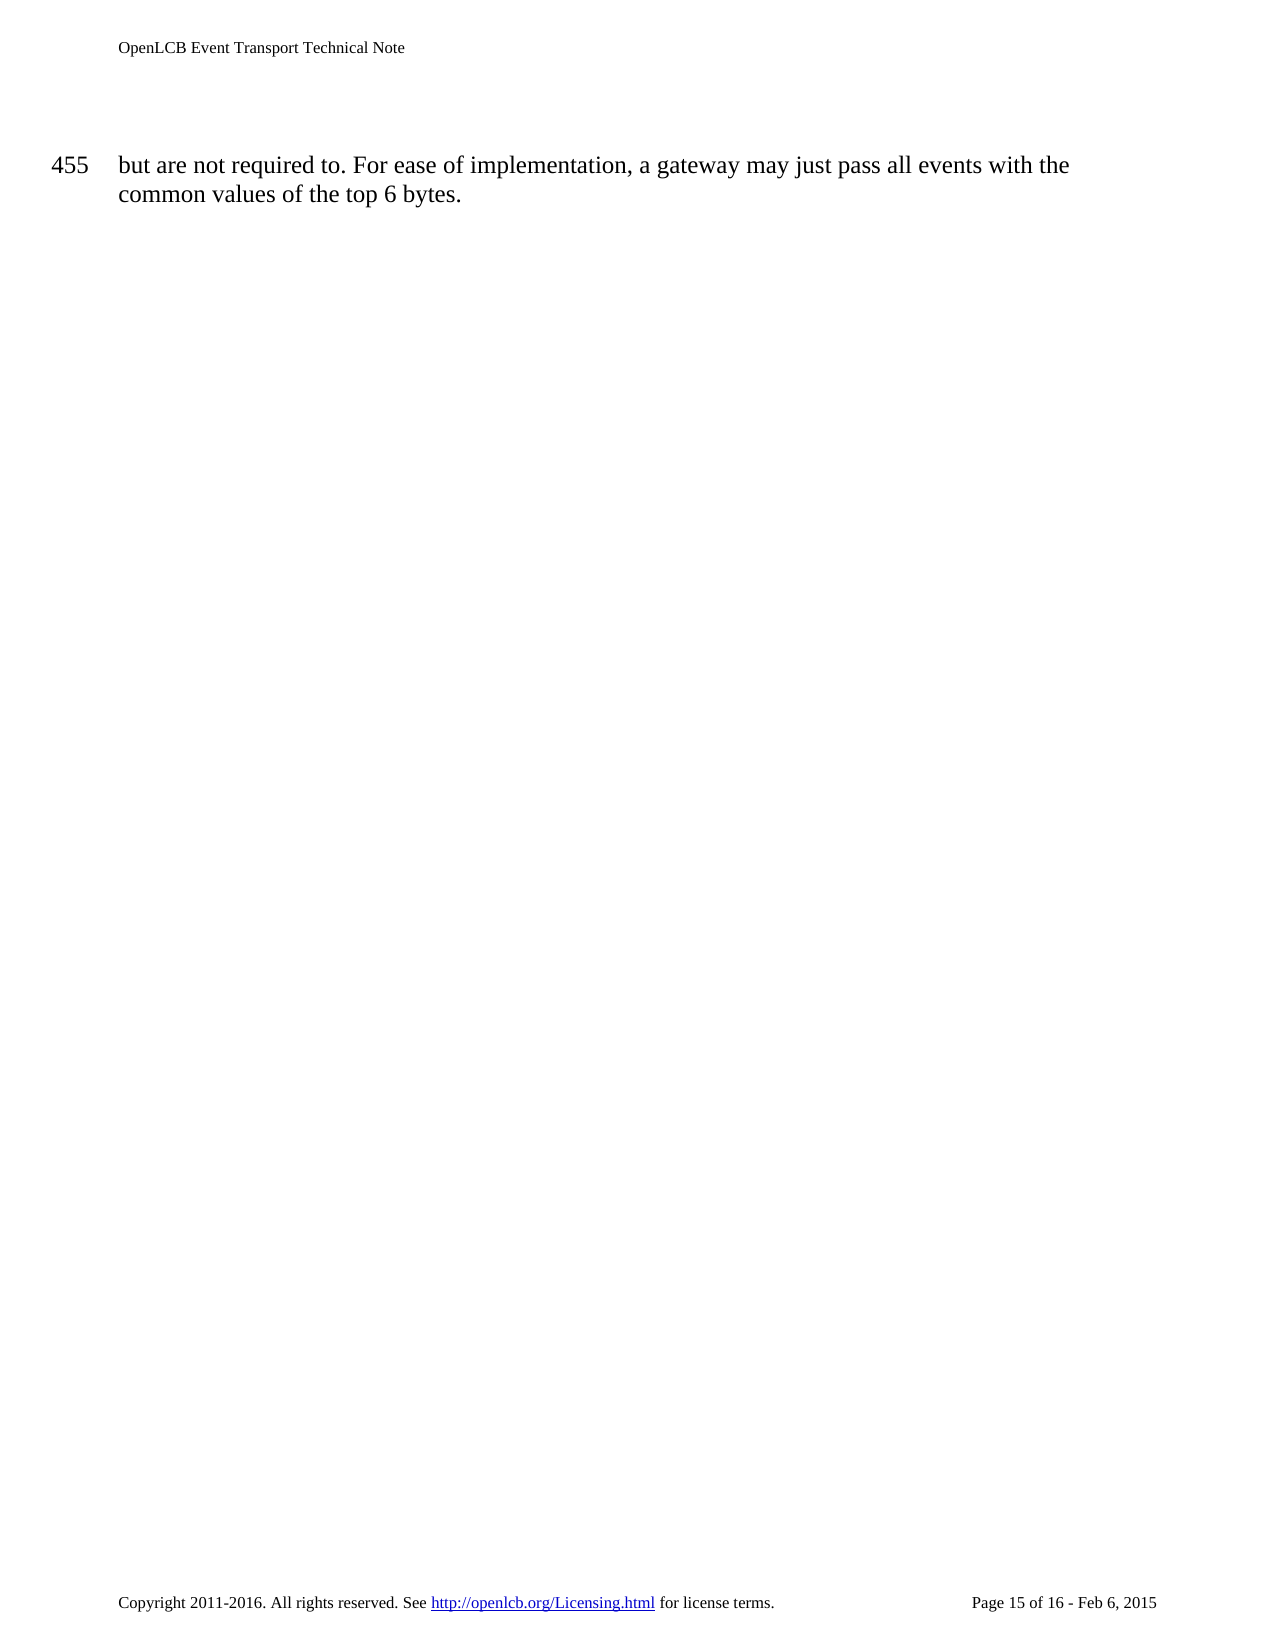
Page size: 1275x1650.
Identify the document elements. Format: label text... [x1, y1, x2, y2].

text but are not required to. For ease of implementation, a gateway may just pass all events with the common values of the top 6 bytes. [118, 150, 1157, 207]
